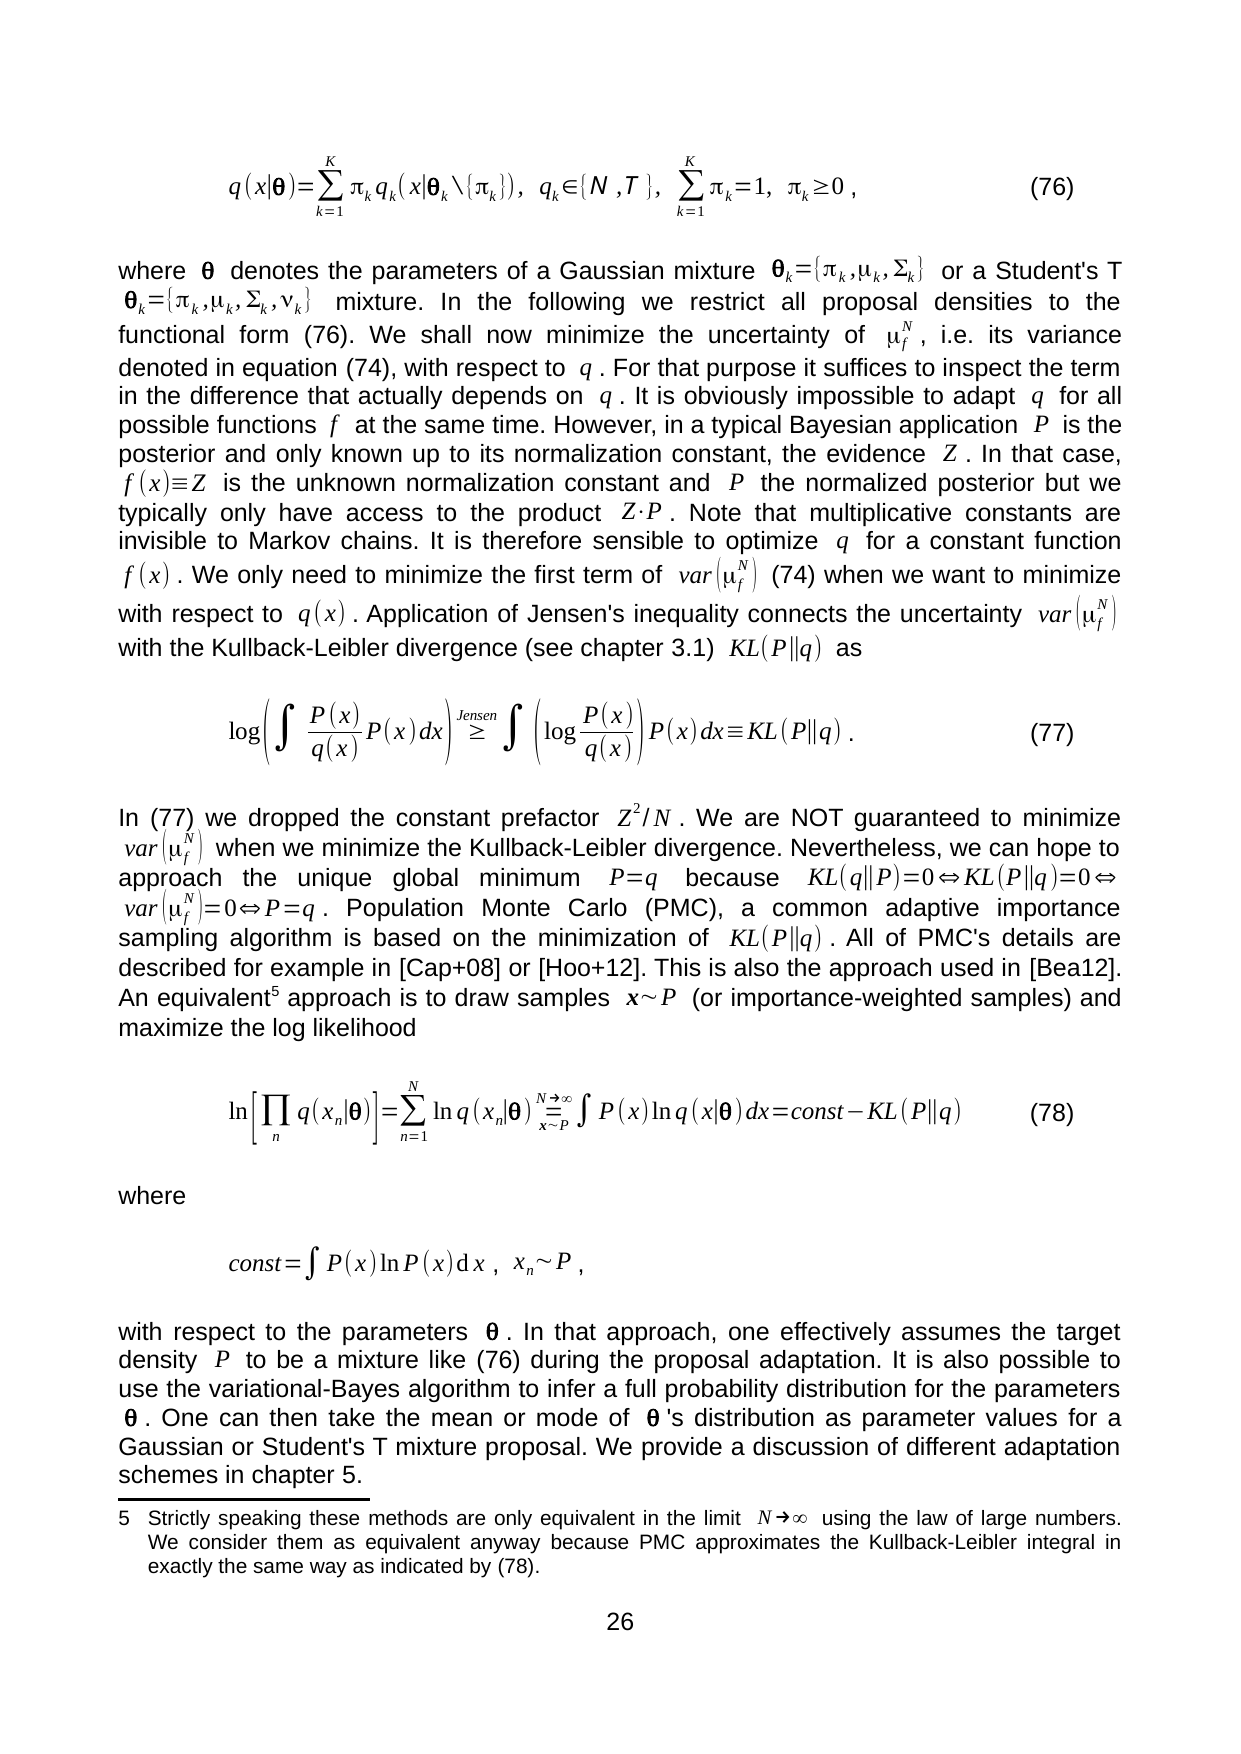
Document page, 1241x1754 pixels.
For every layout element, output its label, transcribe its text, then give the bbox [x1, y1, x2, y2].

table_header , , [216, 1239, 1024, 1288]
table_header , [217, 147, 1024, 226]
table_header (77) [1024, 691, 1123, 773]
text In (77) we dropped the constant prefactor . We are NOT guaranteed to minimize when we minimize the Kullback-Leibler divergence. Nevertheless, we can hope to approach the unique global minimum because . Population Monte Carlo (PMC), a common adaptive importance sampling algorithm is based on the minimization of . All of PMC's details are described for example in [Cap+08] or [Hoo+12]. This is also the approach used in [Bea12]. An equivalent approach is to draw samples (or importance-weighted samples) and maximize the log likelihood [118, 802, 1122, 1043]
table_header [216, 1072, 1024, 1153]
text where denotes the parameters of a Gaussian mixture or a Student's T mixture. In the following we restrict all proposal densities to the functional form (76). We shall now minimize the uncertainty of , i.e. its variance denoted in equation (74), with respect to . For that purpose it suffices to inspect the term in the difference that actually depends on . It is obviously impossible to adapt for all possible functions at the same time. However, in a typical Bayesian application is the posterior and only known up to its normalization constant, the evidence . In that case, is the unknown normalization constant and the normalized posterior but we typically only have access to the product . Note that multiplicative constants are invisible to Markov chains. It is therefore sensible to optimize for a constant function . We only need to minimize the first term of (74) when we want to minimize with respect to . Application of Jensen's inequality connects the uncertainty with the Kullback-Leibler divergence (see chapter 3.1) as [118, 254, 1122, 663]
text where [118, 1181, 1122, 1210]
table_header [118, 147, 217, 226]
text Strictly speaking these methods are only equivalent in the limit using the law of large numbers. We consider them as equivalent anyway because PMC approximates the Kullback-Leibler integral in exactly the same way as indicated by (78). [118, 1506, 1122, 1578]
table_header (78) [1024, 1072, 1123, 1153]
table_header [118, 1072, 216, 1153]
table_header [1024, 1239, 1123, 1288]
table_header [118, 1239, 216, 1288]
table_header . [217, 691, 1024, 773]
table_header [118, 691, 217, 773]
text with respect to the parameters . In that approach, one effectively assumes the target density to be a mixture like (76) during the proposal adaptation. It is also possible to use the variational-Bayes algorithm to infer a full probability distribution for the parameters . One can then take the mean or mode of 's distribution as parameter values for a Gaussian or Student's T mixture proposal. We provide a discussion of different adaptation schemes in chapter 5. [118, 1317, 1122, 1489]
table_header (76) [1024, 147, 1123, 226]
